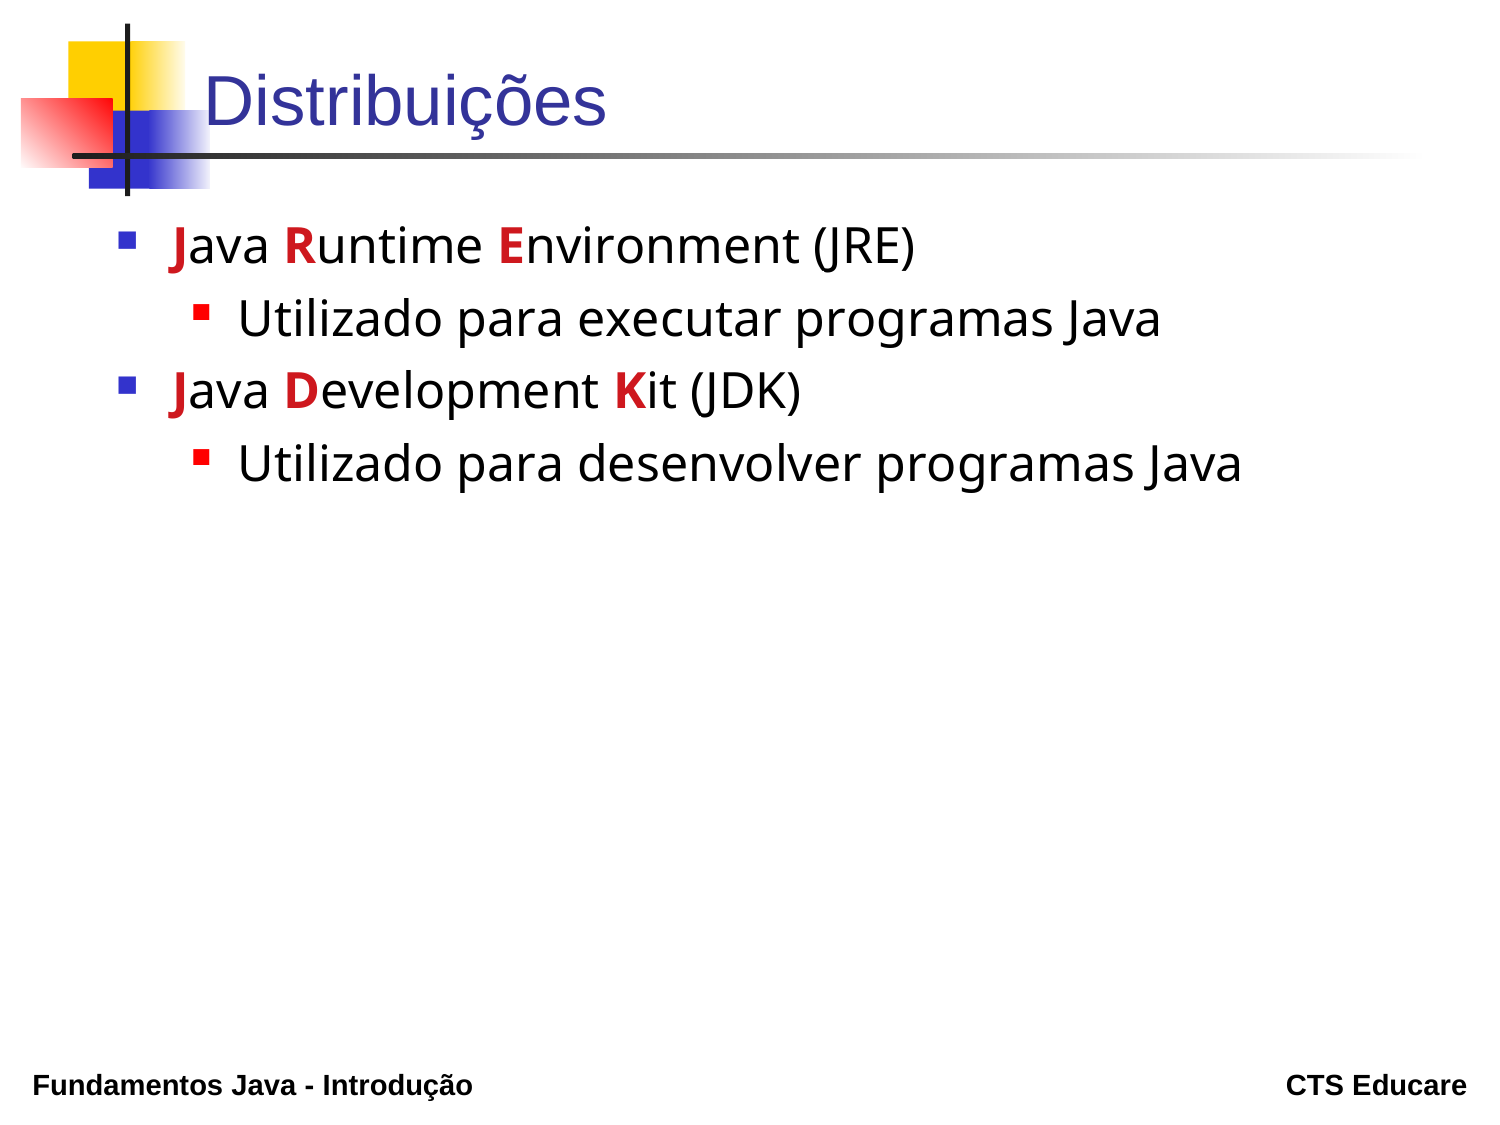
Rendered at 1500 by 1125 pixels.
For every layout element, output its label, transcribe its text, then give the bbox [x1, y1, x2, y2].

title Distribuições [188, 46, 1468, 149]
list Java Runtime Environment (JRE) Utilizado para executar programas Java Java Development Kit (JDK) Utilizado para desenvolver programas Java [100, 206, 1447, 1024]
